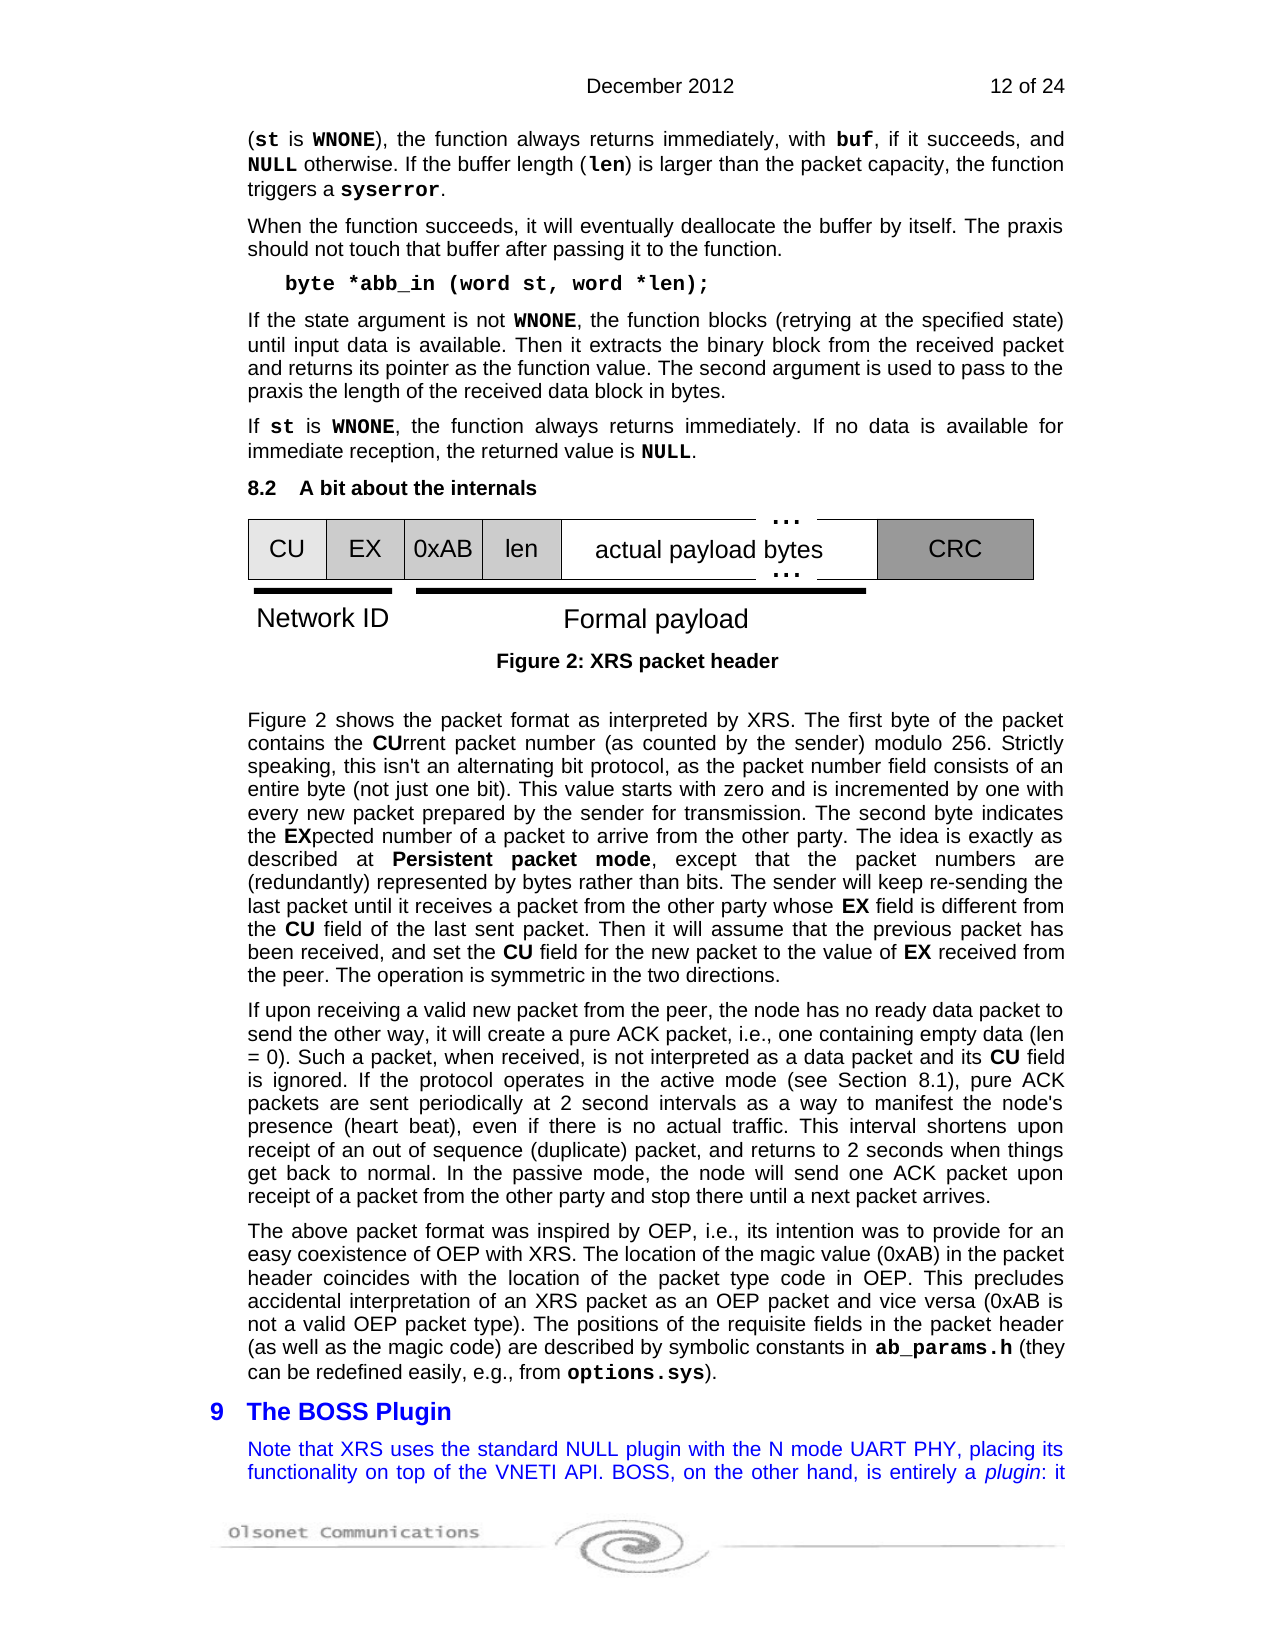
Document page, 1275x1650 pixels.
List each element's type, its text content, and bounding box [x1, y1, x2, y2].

text When the function succeeds, it will eventually deallocate the buffer by itself. The praxis should not touch that buffer after passing it to the function. [247, 215, 1065, 261]
text If st is WNONE, the function always returns immediately. If no data is available for immediate reception, the returned value is NULL. [247, 415, 1065, 465]
picture [210, 1504, 1065, 1596]
text Figure 2: XRS packet header [236, 650, 1039, 673]
text byte *abb_in (word st, word *len); [285, 273, 1065, 297]
text (st is WNONE), the function always returns immediately, with buf, if it succeeds, and NULL otherwise. If the buffer length (len) is larger than the packet capacity, the function triggers a syserror. [247, 128, 1065, 203]
subtitle The BOSS Plugin [210, 1398, 1065, 1426]
text If upon receiving a valid new packet from the peer, the node has no ready data packet to send the other way, it will create a pure ACK packet, i.e., one containing empty data (len = 0). Such a packet, when received, is not interpreted as a data packet and its CU field is ignored. If the protocol operates in the active mode (see Section 8.1), pure ACK packets are sent periodically at 2 second intervals as a way to manifest the node's presence (heart beat), even if there is no actual traffic. This interval shortens upon receipt of an out of sequence (duplicate) packet, and returns to 2 seconds when things get back to normal. In the passive mode, the node will send one ACK packet upon receipt of a packet from the other party and stop there until a next packet arrives. [247, 999, 1065, 1208]
text If the state argument is not WNONE, the function blocks (retrying at the specified state) until input data is available. Then it extracts the binary block from the received packet and returns its pointer as the function value. The second argument is used to pass to the praxis the length of the received data block in bytes. [247, 308, 1065, 403]
subtitle A bit about the internals [247, 477, 1065, 500]
text The above packet format was inspired by OEP, i.e., its intention was to provide for an easy coexistence of OEP with XRS. The location of the magic value (0xAB) in the packet header coincides with the location of the packet type code in OEP. This precludes accidental interpretation of an XRS packet as an OEP packet and vice versa (0xAB is not a valid OEP packet type). The positions of the requisite fields in the packet header (as well as the magic code) are described by symbolic constants in ab_params.h (they can be redefined easily, e.g., from options.sys). [247, 1220, 1065, 1386]
text Note that XRS uses the standard NULL plugin with the N mode UART PHY, placing its functionality on top of the VNETI API. BOSS, on the other hand, is entirely a plugin: it [247, 1437, 1065, 1484]
text Figure 2 shows the packet format as interpreted by XRS. The first byte of the packet contains the CUrrent packet number (as counted by the sender) modulo 256. Strictly speaking, this isn't an alternating bit protocol, as the packet number field consists of an entire byte (not just one bit). This value starts with zero and is incremented by one with every new packet prepared by the sender for transmission. The second byte indicates the EXpected number of a packet to arrive from the other party. The idea is exactly as described at Persistent packet mode, except that the packet numbers are (redundantly) represented by bytes rather than bits. The sender will keep re-sending the last packet until it receives a packet from the other party whose EX field is different from the CU field of the last sent packet. Then it will assume that the previous packet has been received, and set the CU field for the new packet to the value of EX received from the peer. The operation is symmetric in the two directions. [247, 708, 1065, 987]
